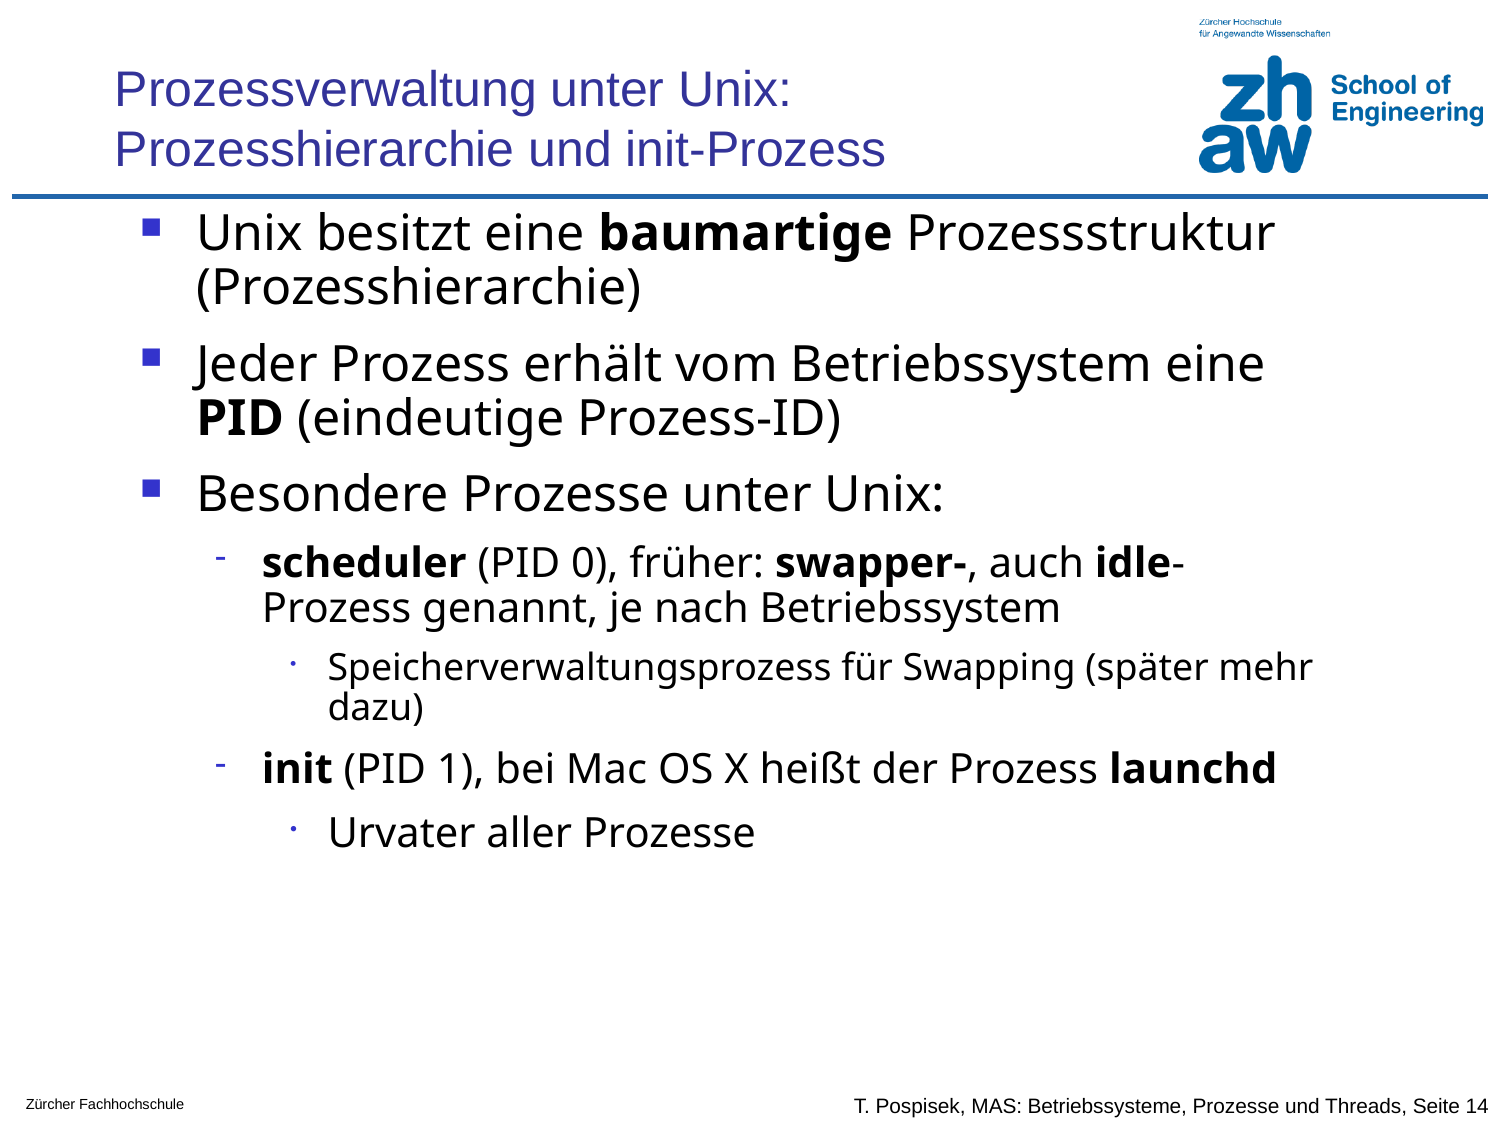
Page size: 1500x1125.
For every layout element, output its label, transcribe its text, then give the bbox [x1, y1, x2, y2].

picture [1199, 19, 1483, 173]
title Prozessverwaltung unter Unix: Prozesshierarchie und init-Prozess [99, 71, 1379, 185]
list Unix besitzt eine baumartige Prozessstruktur (Prozesshierarchie) Jeder Prozess erhält vom Betriebssystem eine PID (eindeutige Prozess-ID) Besondere Prozesse unter Unix: scheduler (PID 0), früher: swapper-, auch idle-Prozess genannt, je nach Betriebssystem Speicherverwaltungsprozess für Swapping (später mehr dazu) init (PID 1), bei Mac OS X heißt der Prozess launchd Urvater aller Prozesse [125, 200, 1338, 1000]
